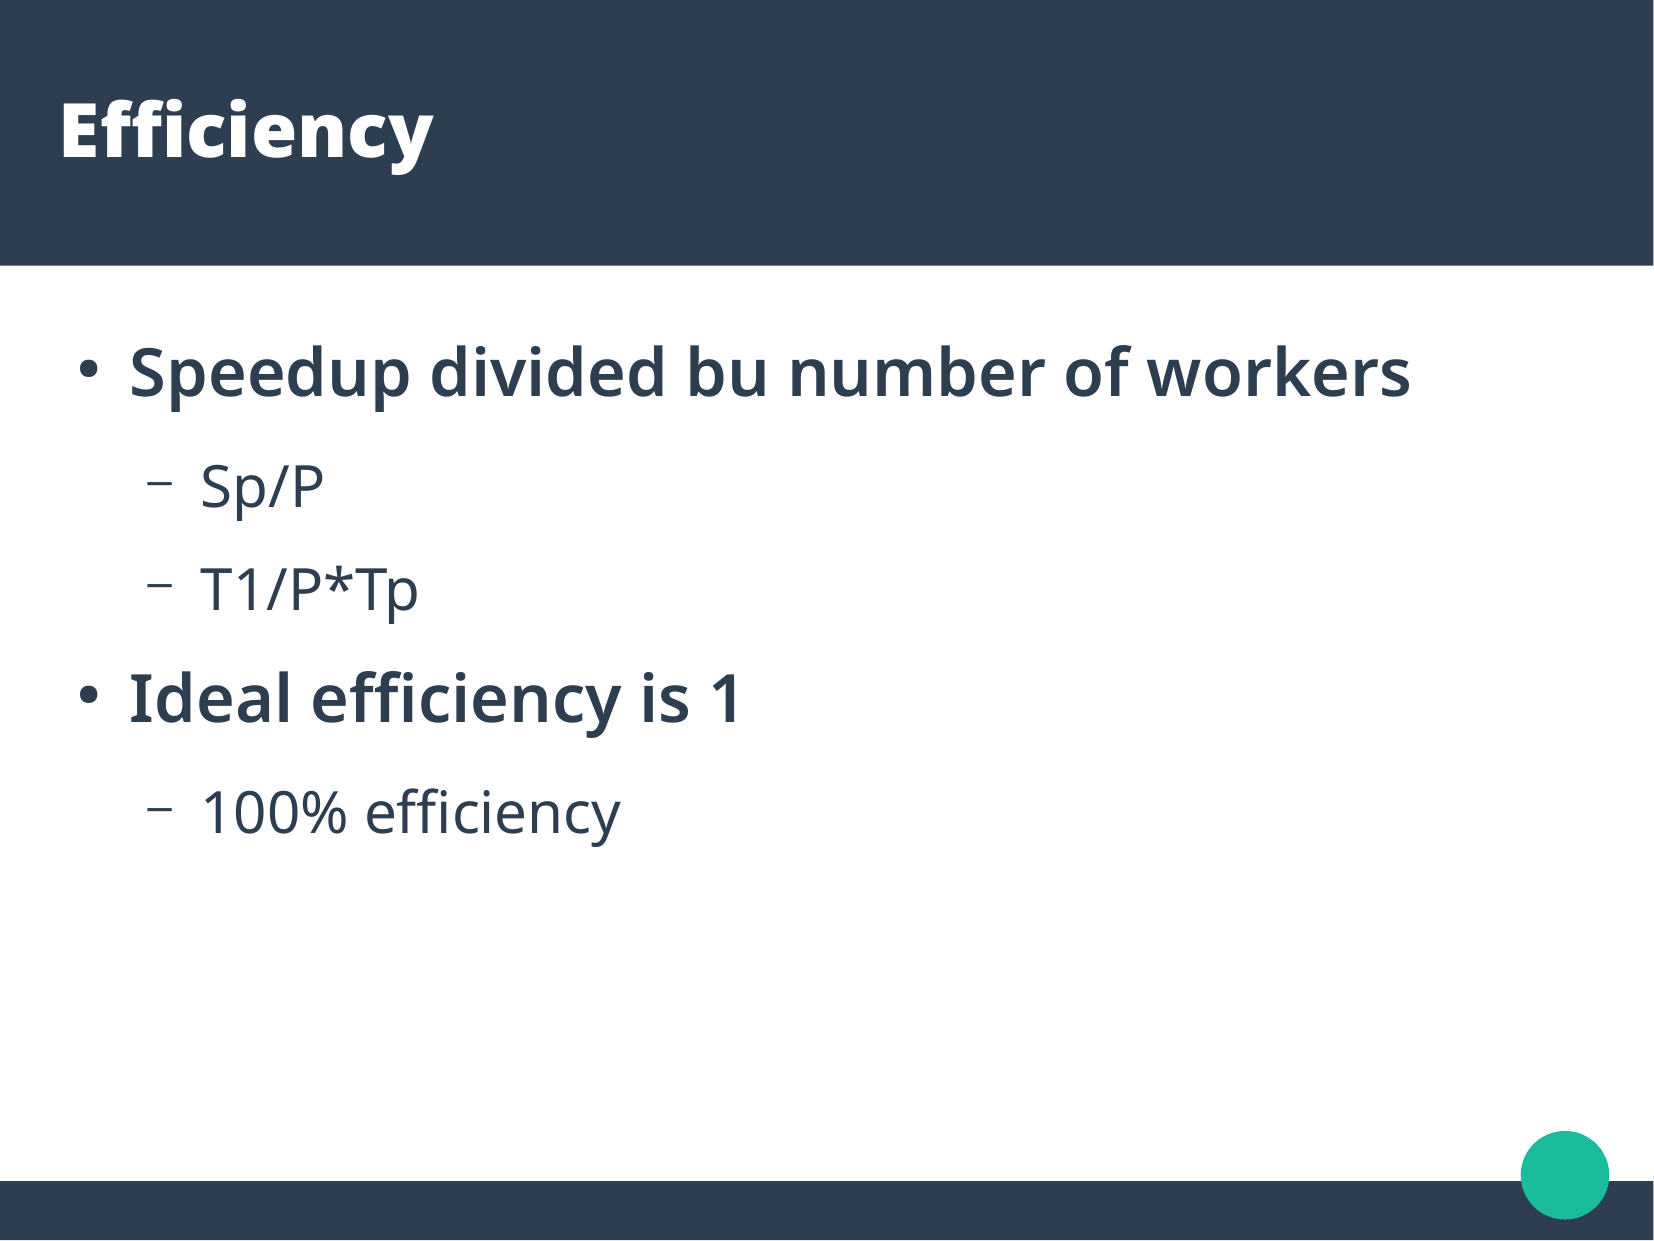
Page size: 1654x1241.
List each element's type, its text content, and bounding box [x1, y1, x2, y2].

list Speedup divided bu number of workers Sp/P T1/P*Tp Ideal efficiency is 1 100% efficiency [59, 324, 1595, 1152]
title Efficiency [59, 49, 1595, 207]
